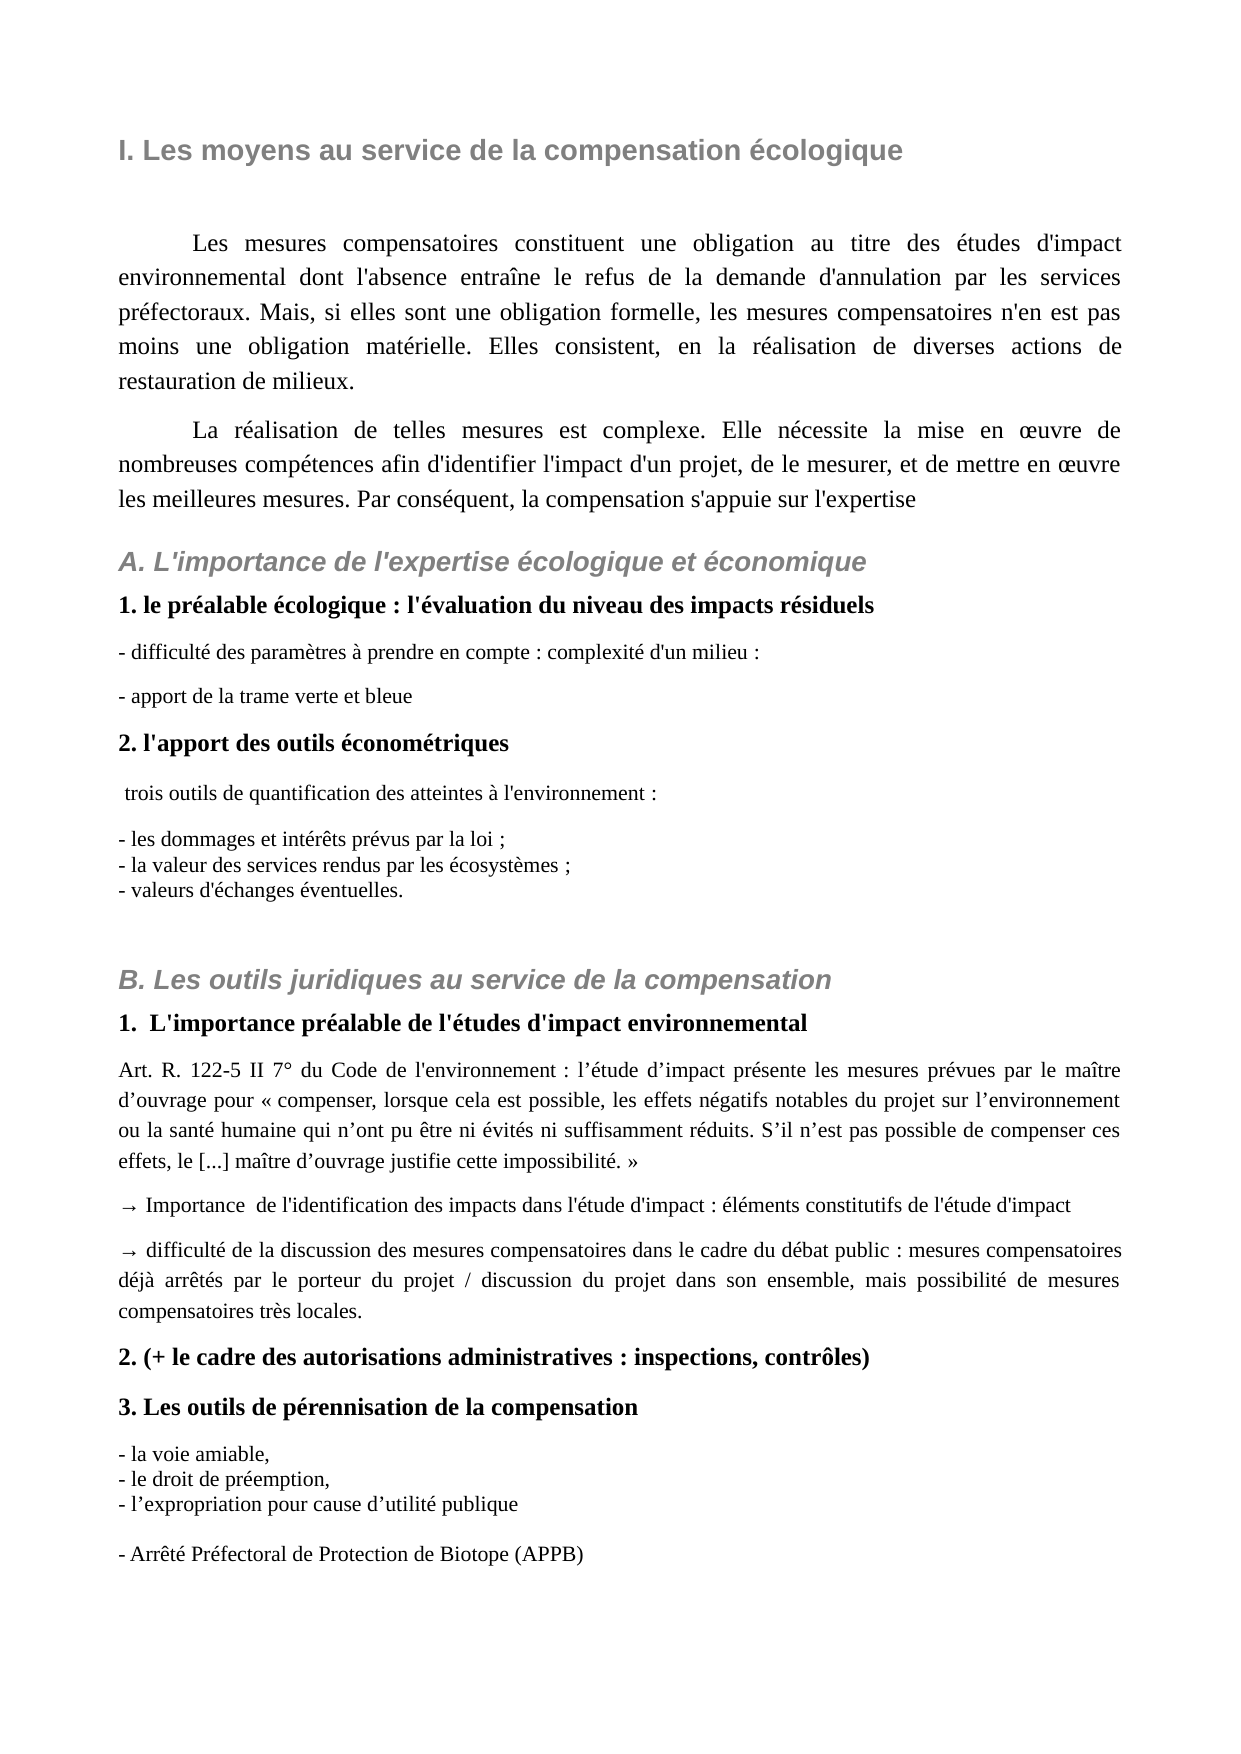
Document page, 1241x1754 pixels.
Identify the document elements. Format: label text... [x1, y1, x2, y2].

subtitle B. Les outils juridiques au service de la compensation [118, 964, 1122, 996]
text 3. Les outils de pérennisation de la compensation [118, 1392, 1122, 1420]
text - Arrêté Préfectoral de Protection de Biotope (APPB) [118, 1541, 1122, 1567]
text - valeurs d'échanges éventuelles. [118, 877, 1122, 902]
text Les mesures compensatoires constituent une obligation au titre des études d'impact environnemental dont l'absence entraîne le refus de la demande d'annulation par les services préfectoraux. Mais, si elles sont une obligation formelle, les mesures compensatoires n'en est pas moins une obligation matérielle. Elles consistent, en la réalisation de diverses actions de restauration de milieux. [118, 228, 1122, 394]
text → difficulté de la discussion des mesures compensatoires dans le cadre du débat public : mesures compensatoires déjà arrêtés par le porteur du projet / discussion du projet dans son ensemble, mais possibilité de mesures compensatoires très locales. [118, 1237, 1122, 1323]
text Art. R. 122-5 II 7° du Code de l'environnement : l’étude d’impact présente les mesures prévues par le maître d’ouvrage pour « compenser, lorsque cela est possible, les effets négatifs notables du projet sur l’environnement ou la santé humaine qui n’ont pu être ni évités ni suffisamment réduits. S’il n’est pas possible de compenser ces effets, le [...] maître d’ouvrage justifie cette impossibilité. » [118, 1057, 1122, 1173]
text 2. l'apport des outils économétriques [118, 728, 1122, 757]
text 1. L'importance préalable de l'études d'impact environnemental [118, 1008, 1122, 1037]
text 2. (+ le cadre des autorisations administratives : inspections, contrôles) [118, 1342, 1122, 1371]
text - apport de la trame verte et bleue [118, 683, 1122, 709]
text - difficulté des paramètres à prendre en compte : complexité d'un milieu : [118, 639, 1122, 664]
text → Importance de l'identification des impacts dans l'étude d'impact : éléments constitutifs de l'étude d'impact [118, 1192, 1122, 1218]
text - la valeur des services rendus par les écosystèmes ; [118, 852, 1122, 877]
subtitle I. Les moyens au service de la compensation écologique [118, 133, 1122, 166]
subtitle A. L'importance de l'expertise écologique et économique [118, 545, 1122, 577]
text - l’expropriation pour cause d’utilité publique [118, 1491, 1122, 1516]
text 1. le préalable écologique : l'évaluation du niveau des impacts résiduels [118, 590, 1122, 618]
text - le droit de préemption, [118, 1466, 1122, 1491]
text - la voie amiable, [118, 1441, 1122, 1466]
text - les dommages et intérêts prévus par la loi ; [118, 826, 1122, 852]
text trois outils de quantification des atteintes à l'environnement : [118, 777, 1122, 806]
text La réalisation de telles mesures est complexe. Elle nécessite la mise en œuvre de nombreuses compétences afin d'identifier l'impact d'un projet, de le mesurer, et de mettre en œuvre les meilleures mesures. Par conséquent, la compensation s'appuie sur l'expertise [118, 415, 1122, 512]
